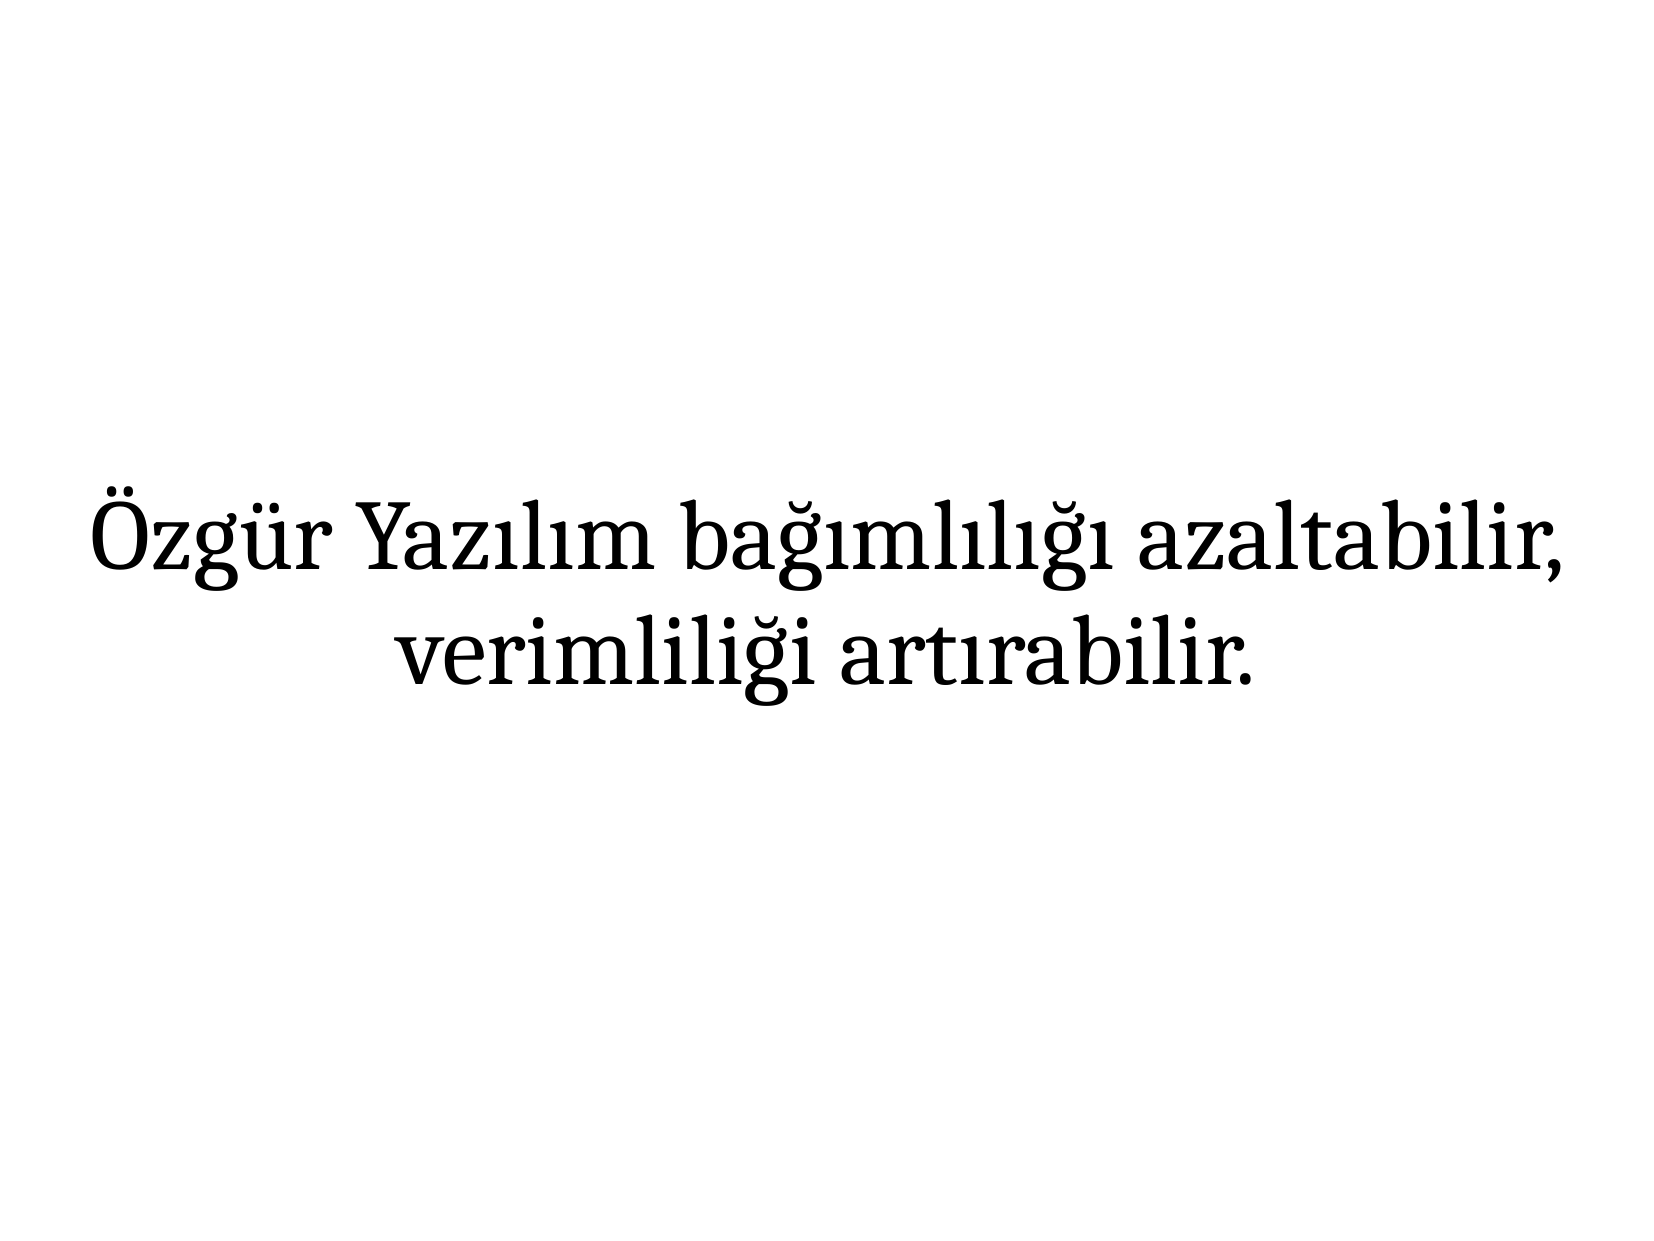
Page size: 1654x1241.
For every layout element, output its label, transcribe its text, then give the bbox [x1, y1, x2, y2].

title Özgür Yazılım bağımlılığı azaltabilir, verimliliği artırabilir. [82, 273, 1571, 916]
